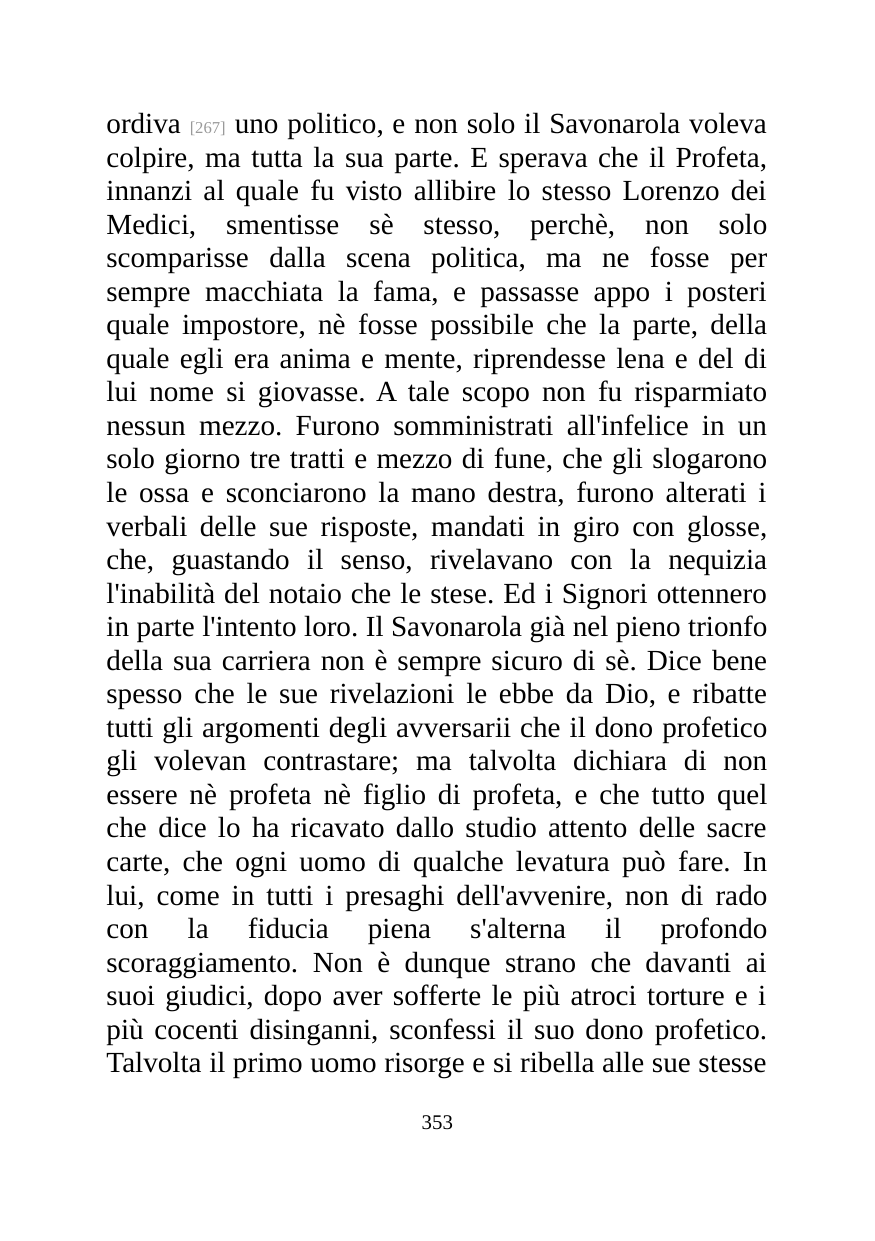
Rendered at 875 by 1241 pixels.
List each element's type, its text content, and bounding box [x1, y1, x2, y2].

text ordiva [267] uno politico, e non solo il Savonarola voleva colpire, ma tutta la sua parte. E sperava che il Profeta, innanzi al quale fu visto allibire lo stesso Lorenzo dei Medici, smentisse sè stesso, perchè, non solo scomparisse dalla scena politica, ma ne fosse per sempre macchiata la fama, e passasse appo i posteri quale impostore, nè fosse possibile che la parte, della quale egli era anima e mente, riprendesse lena e del di lui nome si giovasse. A tale scopo non fu risparmiato nessun mezzo. Furono somministrati all'infelice in un solo giorno tre tratti e mezzo di fune, che gli slogarono le ossa e sconciarono la mano destra, furono alterati i verbali delle sue risposte, mandati in giro con glosse, che, guastando il senso, rivelavano con la nequizia l'inabilità del notaio che le stese. Ed i Signori ottennero in parte l'intento loro. Il Savonarola già nel pieno trionfo della sua carriera non è sempre sicuro di sè. Dice bene spesso che le sue rivelazioni le ebbe da Dio, e ribatte tutti gli argomenti degli avversarii che il dono profetico gli volevan contrastare; ma talvolta dichiara di non essere nè profeta nè figlio di profeta, e che tutto quel che dice lo ha ricavato dallo studio attento delle sacre carte, che ogni uomo di qualche levatura può fare. In lui, come in tutti i presaghi dell'avvenire, non di rado con la fiducia piena s'alterna il profondo scoraggiamento. Non è dunque strano che davanti ai suoi giudici, dopo aver sofferte le più atroci torture e i più cocenti disinganni, sconfessi il suo dono profetico. Talvolta il primo uomo risorge e si ribella alle sue stesse [106, 106, 768, 1079]
